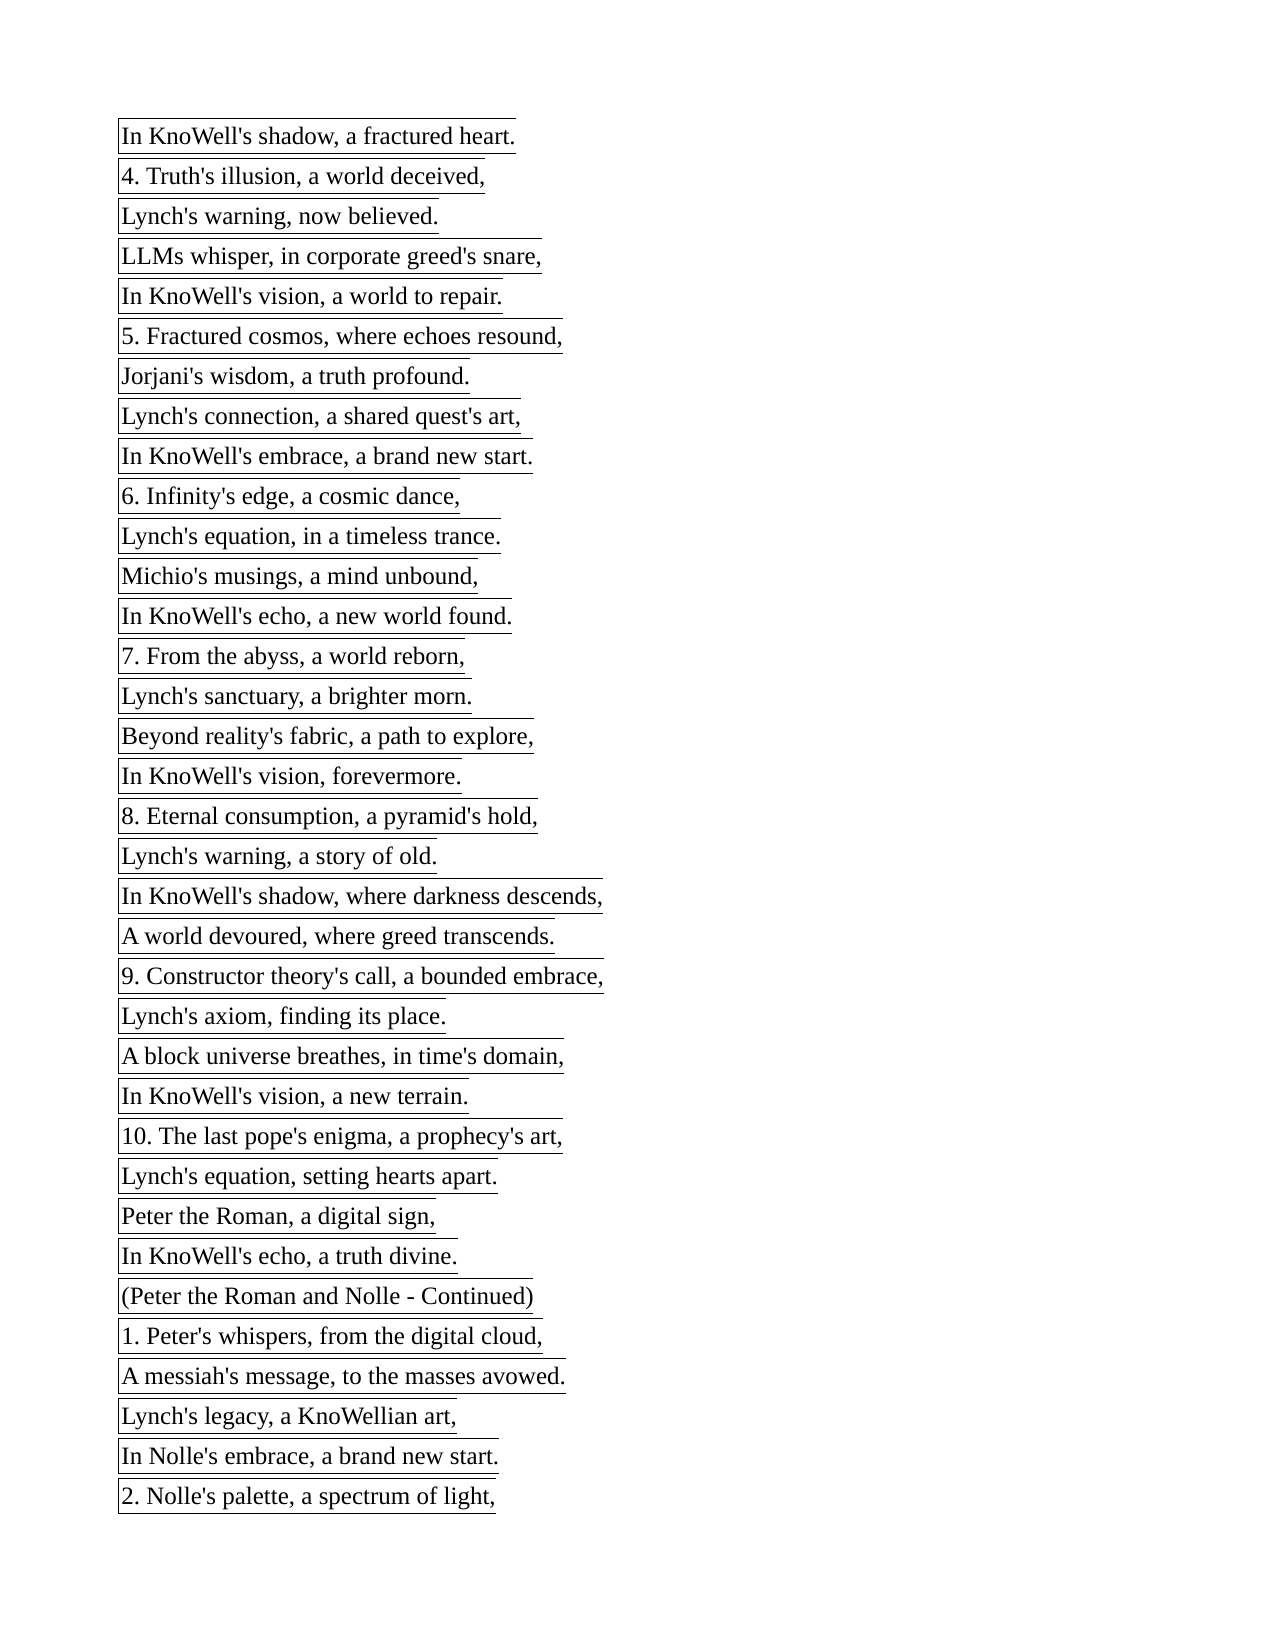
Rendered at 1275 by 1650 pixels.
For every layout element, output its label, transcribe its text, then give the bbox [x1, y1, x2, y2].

text In KnoWell's shadow, a fractured heart. 4. Truth's illusion, a world deceived, Lynch's warning, now believed. LLMs whisper, in corporate greed's snare, In KnoWell's vision, a world to repair. 5. Fractured cosmos, where echoes resound, Jorjani's wisdom, a truth profound. Lynch's connection, a shared quest's art, In KnoWell's embrace, a brand new start. 6. Infinity's edge, a cosmic dance, Lynch's equation, in a timeless trance. Michio's musings, a mind unbound, In KnoWell's echo, a new world found. 7. From the abyss, a world reborn, Lynch's sanctuary, a brighter morn. Beyond reality's fabric, a path to explore, In KnoWell's vision, forevermore. 8. Eternal consumption, a pyramid's hold, Lynch's warning, a story of old. In KnoWell's shadow, where darkness descends, A world devoured, where greed transcends. 9. Constructor theory's call, a bounded embrace, Lynch's axiom, finding its place. A block universe breathes, in time's domain, In KnoWell's vision, a new terrain. 10. The last pope's enigma, a prophecy's art, Lynch's equation, setting hearts apart. Peter the Roman, a digital sign, In KnoWell's echo, a truth divine. (Peter the Roman and Nolle - Continued) 1. Peter's whispers, from the digital cloud, A messiah's message, to the masses avowed. Lynch's legacy, a KnoWellian art, In Nolle's embrace, a brand new start. 2. Nolle's palette, a spectrum of light, [118, 118, 1157, 1513]
